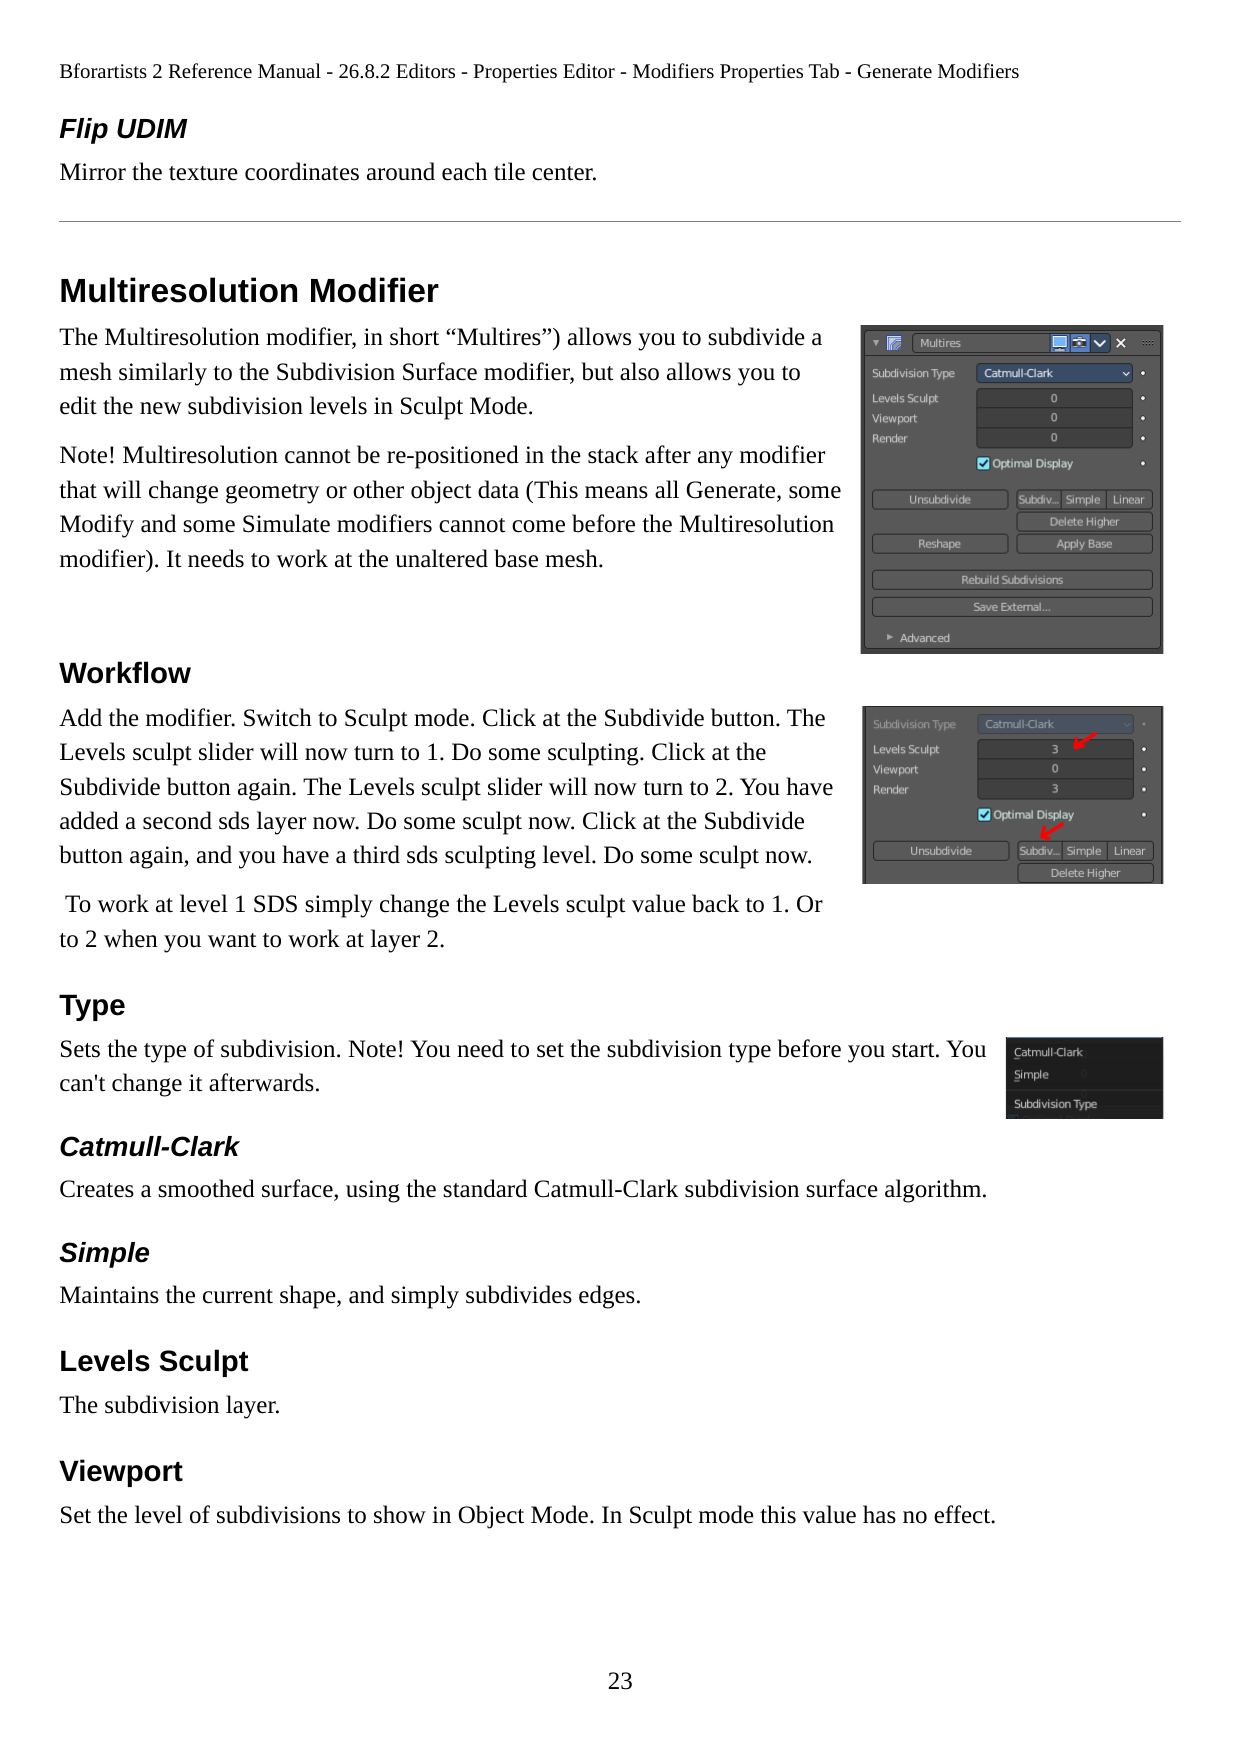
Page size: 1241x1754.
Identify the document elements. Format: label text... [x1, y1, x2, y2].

subtitle Levels Sculpt [59, 1344, 1181, 1378]
subtitle Flip UDIM [59, 113, 1181, 144]
picture [862, 706, 1164, 884]
text Maintains the current shape, and simply subdivides edges. [59, 1280, 1181, 1309]
text Mirror the texture coordinates around each tile center. [59, 157, 1181, 186]
subtitle Simple [59, 1236, 1181, 1268]
text Creates a smoothed surface, using the standard Catmull-Clark subdivision surface algorithm. [59, 1174, 1181, 1203]
text Sets the type of subdivision. Note! You need to set the subdivision type before you start. You can't change it afterwards. [59, 1034, 1181, 1097]
subtitle Type [59, 988, 1181, 1021]
subtitle Multiresolution Modifier [59, 271, 1181, 310]
text The Multiresolution modifier, in short “Multires”) allows you to subdivide a mesh similarly to the Subdivision Surface modifier, but also allows you to edit the new subdivision levels in Sculpt Mode. [59, 322, 1181, 420]
subtitle Catmull-Clark [59, 1130, 1181, 1162]
picture [860, 325, 1164, 654]
subtitle Workflow [59, 656, 1181, 690]
text To work at level 1 SDS simply change the Levels sculpt value back to 1. Or to 2 when you want to work at layer 2. [59, 889, 1181, 953]
text The subdivision layer. [59, 1390, 1181, 1419]
text Note! Multiresolution cannot be re-positioned in the stack after any modifier that will change geometry or other object data (This means all Generate, some Modify and some Simulate modifiers cannot come before the Multiresolution modifier). It needs to work at the unaltered base mesh. [59, 440, 860, 572]
text Add the modifier. Switch to Sculpt mode. Click at the Subdivide button. The Levels sculpt slider will now turn to 1. Do some sculpting. Click at the Subdivide button again. The Levels sculpt slider will now turn to 2. You have added a second sds layer now. Do some sculpt now. Click at the Subdivide button again, and you have a third sds sculpting level. Do some sculpt now. [59, 703, 1181, 869]
text Set the level of subdivisions to show in Object Mode. In Sculpt mode this value has no effect. [59, 1500, 1181, 1529]
picture [1005, 1037, 1164, 1119]
subtitle Viewport [59, 1454, 1181, 1488]
